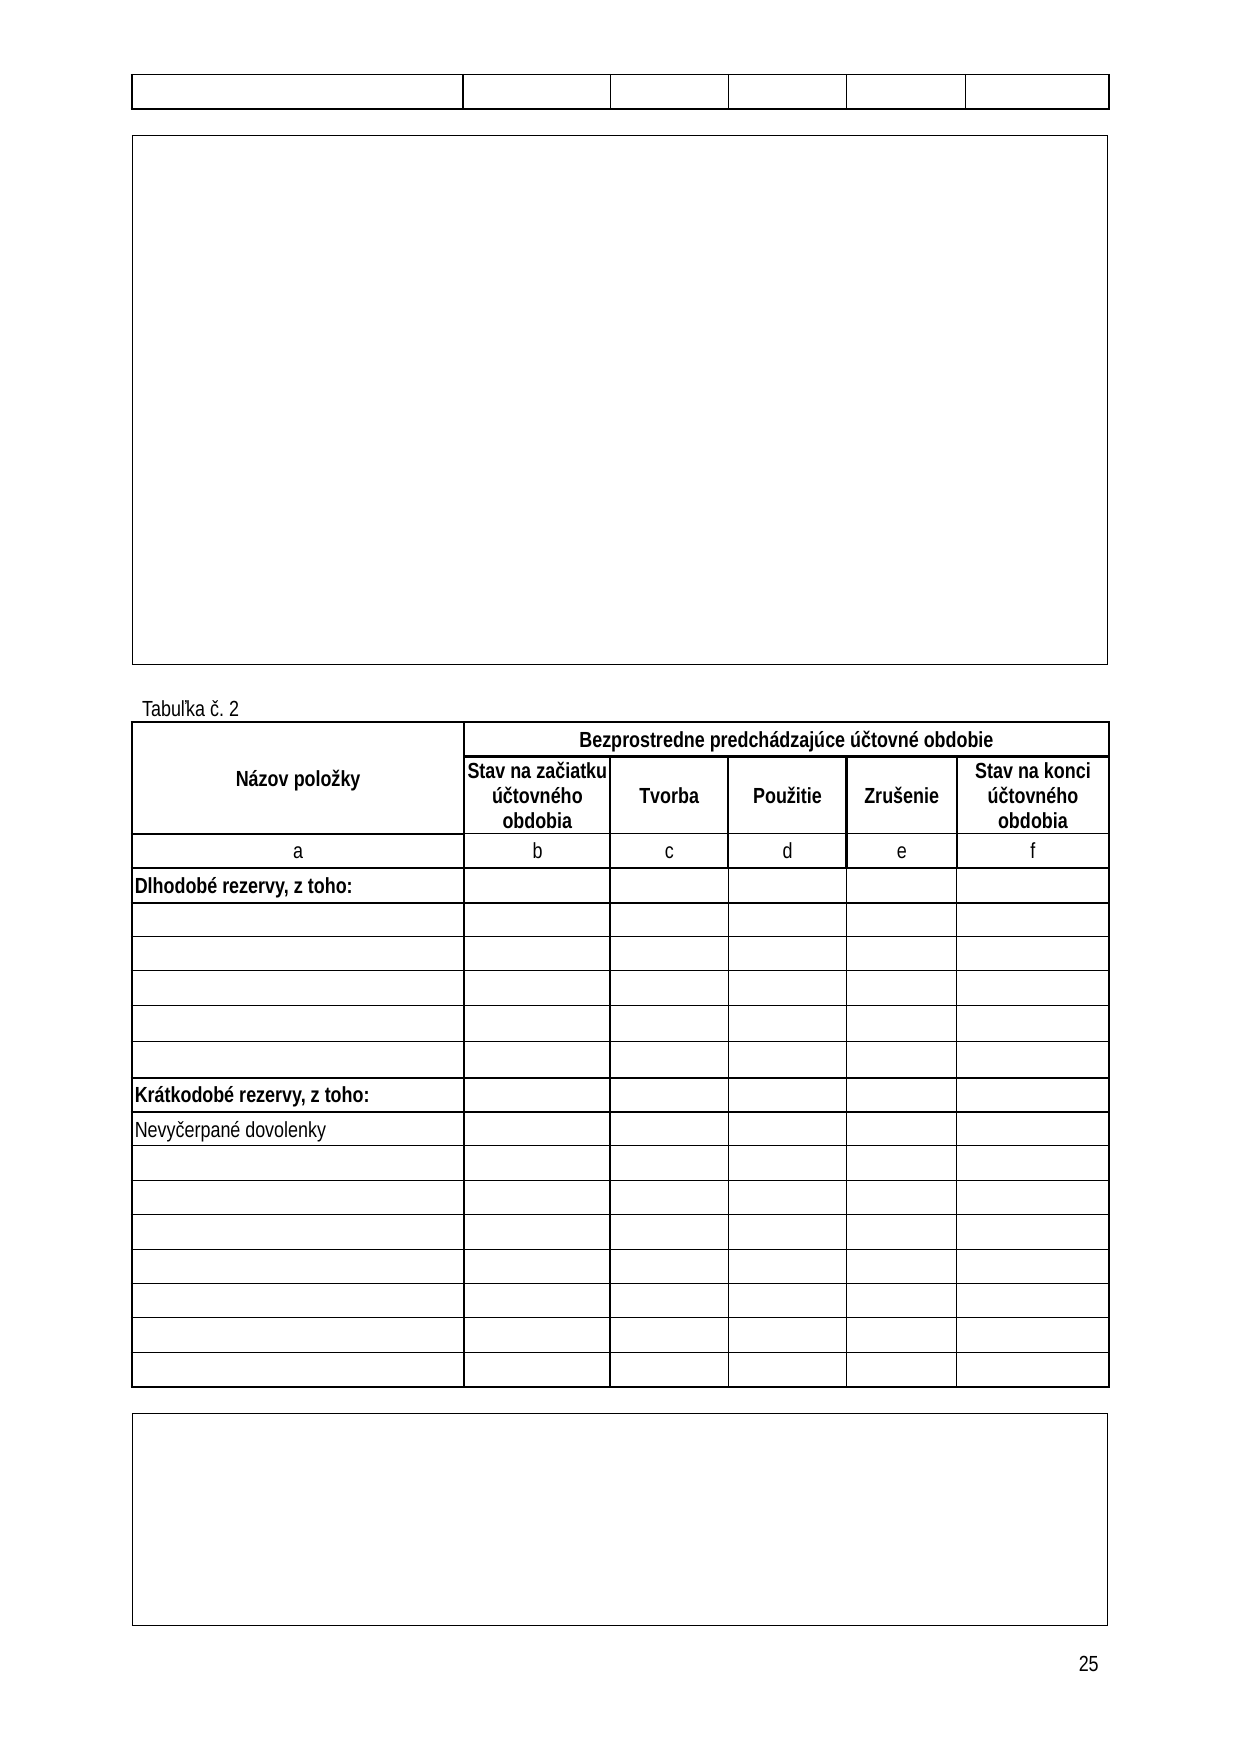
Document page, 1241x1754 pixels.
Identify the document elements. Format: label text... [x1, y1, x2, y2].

table_cell [611, 1146, 728, 1180]
table_cell [611, 1006, 728, 1041]
table_cell [465, 1215, 609, 1248]
table_cell c [611, 834, 727, 867]
table_cell [133, 937, 463, 970]
table_cell [847, 1006, 956, 1041]
table_cell [465, 1353, 609, 1386]
table_cell [611, 904, 728, 936]
table_cell [847, 1215, 956, 1248]
table_cell [465, 937, 609, 970]
table_cell [957, 1284, 1108, 1317]
table_cell [957, 1113, 1108, 1145]
table_cell [847, 937, 956, 970]
table_cell [611, 1042, 728, 1077]
table_cell [133, 1146, 463, 1180]
table_cell [611, 971, 728, 1005]
table_cell [465, 1146, 609, 1180]
table_cell [957, 1250, 1108, 1283]
table_cell [465, 1113, 609, 1145]
table_cell [133, 75, 462, 108]
table_cell [465, 1181, 609, 1214]
table_header [133, 136, 1107, 663]
table_cell Stav na konci účtovného obdobia [958, 758, 1108, 833]
table_cell [611, 1181, 728, 1214]
table_cell [133, 904, 463, 936]
table_cell [847, 1146, 956, 1180]
table_cell [957, 1181, 1108, 1214]
text Tabuľka č. 2 [142, 696, 1098, 721]
table_cell [729, 75, 846, 108]
table_cell [611, 75, 728, 108]
table_cell f [958, 834, 1108, 867]
table_cell [611, 869, 728, 902]
table_cell [133, 1215, 463, 1248]
table_cell [729, 971, 846, 1005]
table_cell Zrušenie [848, 758, 956, 833]
table_cell [611, 1113, 728, 1145]
table_cell [729, 1181, 846, 1214]
table_cell [729, 1215, 846, 1248]
table_cell [847, 1353, 956, 1386]
table_cell [465, 1006, 609, 1041]
table_cell [465, 1284, 609, 1317]
table_cell Tvorba [611, 758, 727, 833]
table_cell [729, 1079, 846, 1111]
table_cell [729, 937, 846, 970]
table_cell [847, 1079, 956, 1111]
table_cell [847, 1181, 956, 1214]
table_cell [729, 1284, 846, 1317]
table_cell [847, 904, 956, 936]
table_cell [465, 1042, 609, 1077]
table_cell [611, 937, 728, 970]
table_cell [957, 971, 1108, 1005]
table_cell [133, 1042, 463, 1077]
table_header Názov položky [133, 723, 463, 833]
table_cell [957, 869, 1108, 902]
table_cell [729, 1250, 846, 1283]
table_cell [957, 1042, 1108, 1077]
table_cell [966, 75, 1108, 108]
table_cell b [465, 834, 609, 867]
table_cell [957, 1215, 1108, 1248]
table_cell [464, 75, 610, 108]
table_cell Krátkodobé rezervy, z toho: [133, 1079, 463, 1111]
table_cell [729, 1006, 846, 1041]
table_cell [611, 1353, 728, 1386]
table_cell [133, 1318, 463, 1352]
table_cell [847, 75, 965, 108]
table_cell [611, 1079, 728, 1111]
table_cell [729, 904, 846, 936]
table_cell [847, 1318, 956, 1352]
table_cell Nevyčerpané dovolenky [133, 1113, 463, 1145]
table_cell [133, 1284, 463, 1317]
table_cell [729, 1353, 846, 1386]
table_cell [133, 971, 463, 1005]
table_cell [465, 904, 609, 936]
table_cell [847, 1250, 956, 1283]
table_cell [133, 1250, 463, 1283]
table_cell [957, 1318, 1108, 1352]
table_cell Stav na začiatku účtovného obdobia [465, 758, 609, 833]
table_cell [465, 869, 609, 902]
table_cell [465, 1318, 609, 1352]
table_cell [133, 1353, 463, 1386]
table_cell [729, 1113, 846, 1145]
table_cell [729, 869, 846, 902]
table_cell e [848, 834, 956, 867]
table_cell [611, 1215, 728, 1248]
table_cell [729, 1042, 846, 1077]
table_cell [957, 1353, 1108, 1386]
table_cell [611, 1250, 728, 1283]
table_cell [957, 1146, 1108, 1180]
table_cell [957, 1006, 1108, 1041]
table_header Bezprostredne predchádzajúce účtovné obdobie [465, 723, 1108, 755]
table_cell [847, 1113, 956, 1145]
table_header [133, 1414, 1107, 1625]
table_cell [957, 1079, 1108, 1111]
table_cell Dlhodobé rezervy, z toho: [133, 869, 463, 902]
table_cell [957, 904, 1108, 936]
table_cell [465, 971, 609, 1005]
table_cell [133, 1181, 463, 1214]
table_cell [729, 1318, 846, 1352]
table_cell [847, 1042, 956, 1077]
table_cell [847, 869, 956, 902]
table_cell [847, 1284, 956, 1317]
table_cell Použitie [729, 758, 845, 833]
table_cell [611, 1318, 728, 1352]
table_cell [847, 971, 956, 1005]
table_cell [133, 1006, 463, 1041]
table_cell [611, 1284, 728, 1317]
table_cell d [729, 834, 845, 867]
table_cell [957, 937, 1108, 970]
table_cell [465, 1079, 609, 1111]
table_cell [465, 1250, 609, 1283]
table_cell [729, 1146, 846, 1180]
table_cell a [133, 835, 463, 867]
